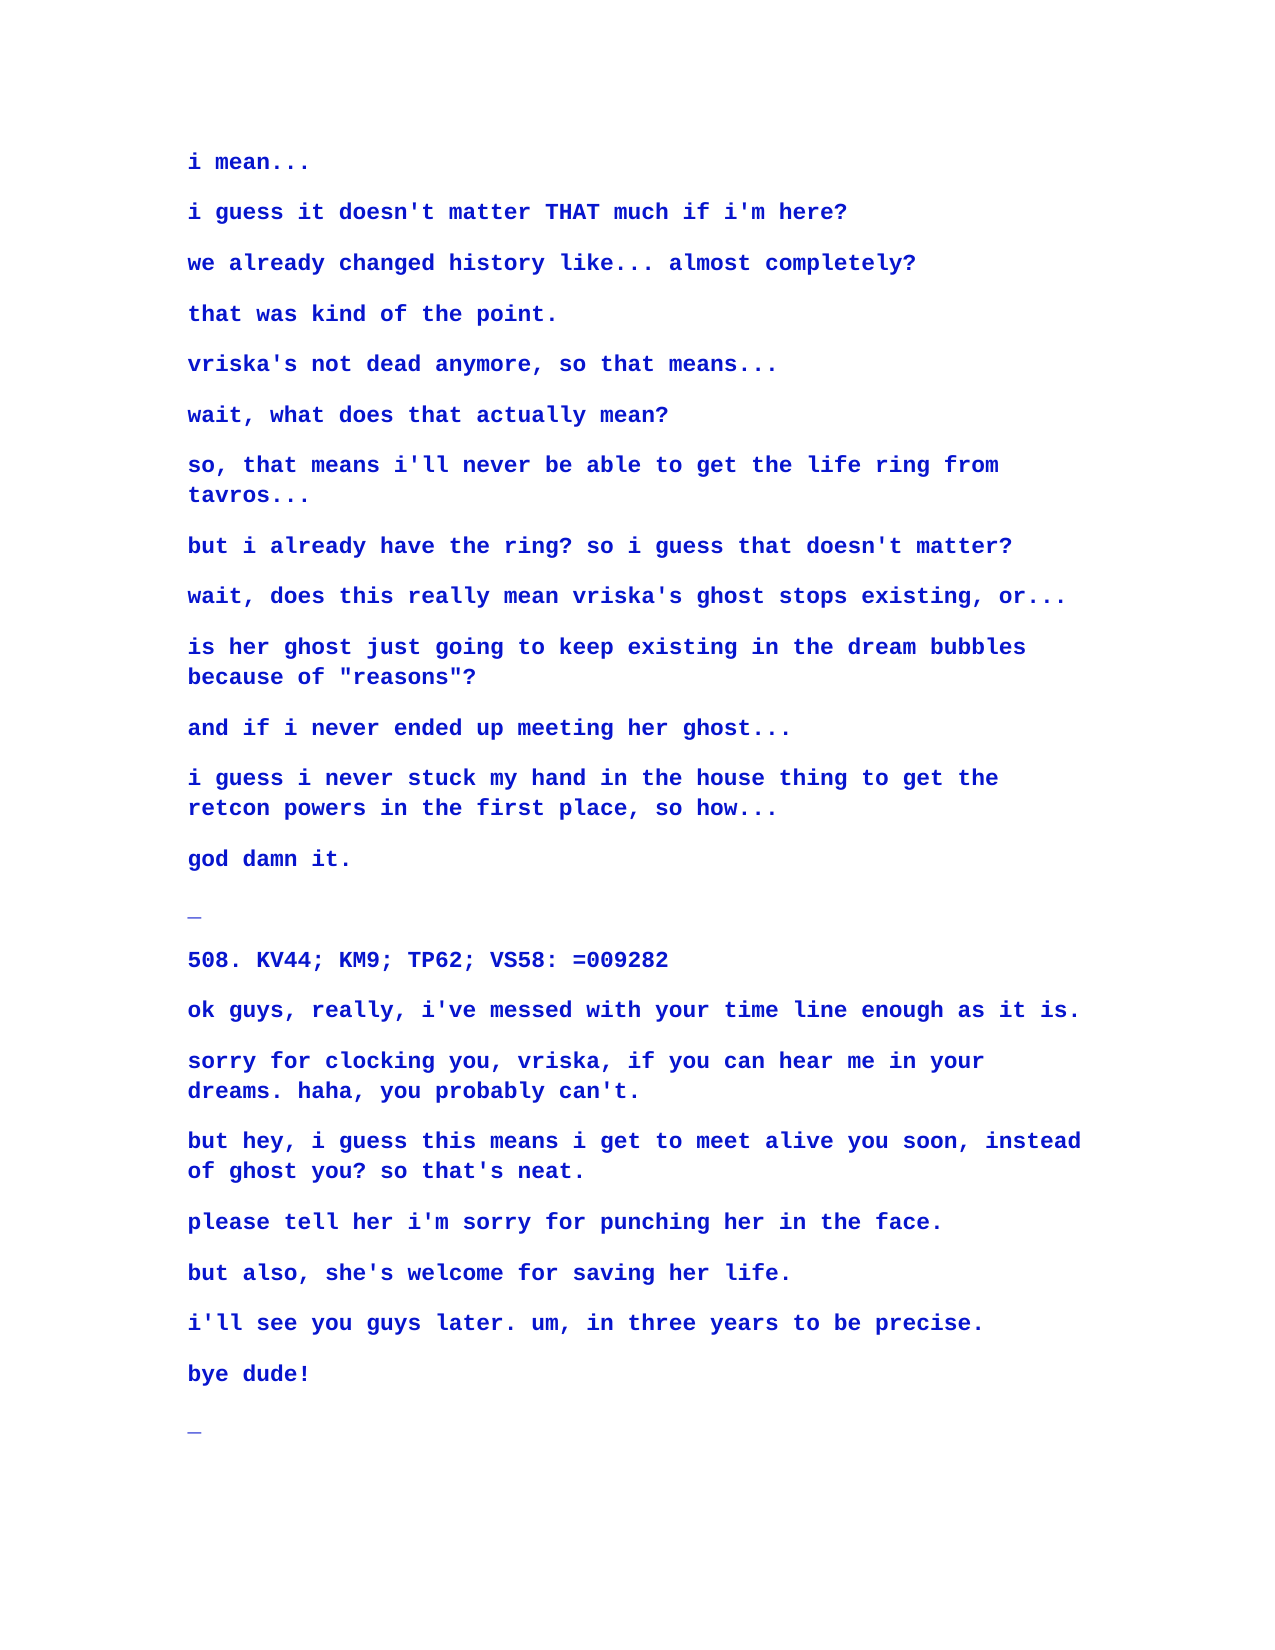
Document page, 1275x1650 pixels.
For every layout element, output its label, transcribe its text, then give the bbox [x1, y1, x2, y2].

text is her ghost just going to keep existing in the dream bubbles because of "reasons"? [187, 635, 1087, 691]
text wait, does this really mean vriska's ghost stops existing, or... [187, 585, 1087, 611]
text _ [187, 1413, 1087, 1439]
text that was kind of the point. [187, 302, 1087, 328]
text 508. KV44; KM9; TP62; VS58: =009282 [187, 948, 1087, 974]
text please tell her i'm sorry for punching her in the face. [187, 1210, 1087, 1236]
text but i already have the ring? so i guess that doesn't matter? [187, 534, 1087, 560]
text sorry for clocking you, vriska, if you can hear me in your dreams. haha, you probably can't. [187, 1049, 1087, 1105]
text i'll see you guys later. um, in three years to be precise. [187, 1311, 1087, 1337]
text vriska's not dead anymore, so that means... [187, 352, 1087, 378]
text _ [187, 897, 1087, 923]
text so, that means i'll never be able to get the life ring from tavros... [187, 454, 1087, 509]
text god damn it. [187, 847, 1087, 873]
text i guess i never stuck my hand in the house thing to get the retcon powers in the first place, so how... [187, 766, 1087, 822]
text we already changed history like... almost completely? [187, 251, 1087, 277]
text and if i never ended up meeting her ghost... [187, 716, 1087, 742]
text but hey, i guess this means i get to meet alive you soon, instead of ghost you? so that's neat. [187, 1130, 1087, 1186]
text ok guys, really, i've messed with your time line enough as it is. [187, 999, 1087, 1025]
text bye dude! [187, 1362, 1087, 1388]
text but also, she's welcome for saving her life. [187, 1261, 1087, 1287]
text i mean... [187, 150, 1087, 176]
text i guess it doesn't matter THAT much if i'm here? [187, 201, 1087, 227]
text wait, what does that actually mean? [187, 403, 1087, 429]
